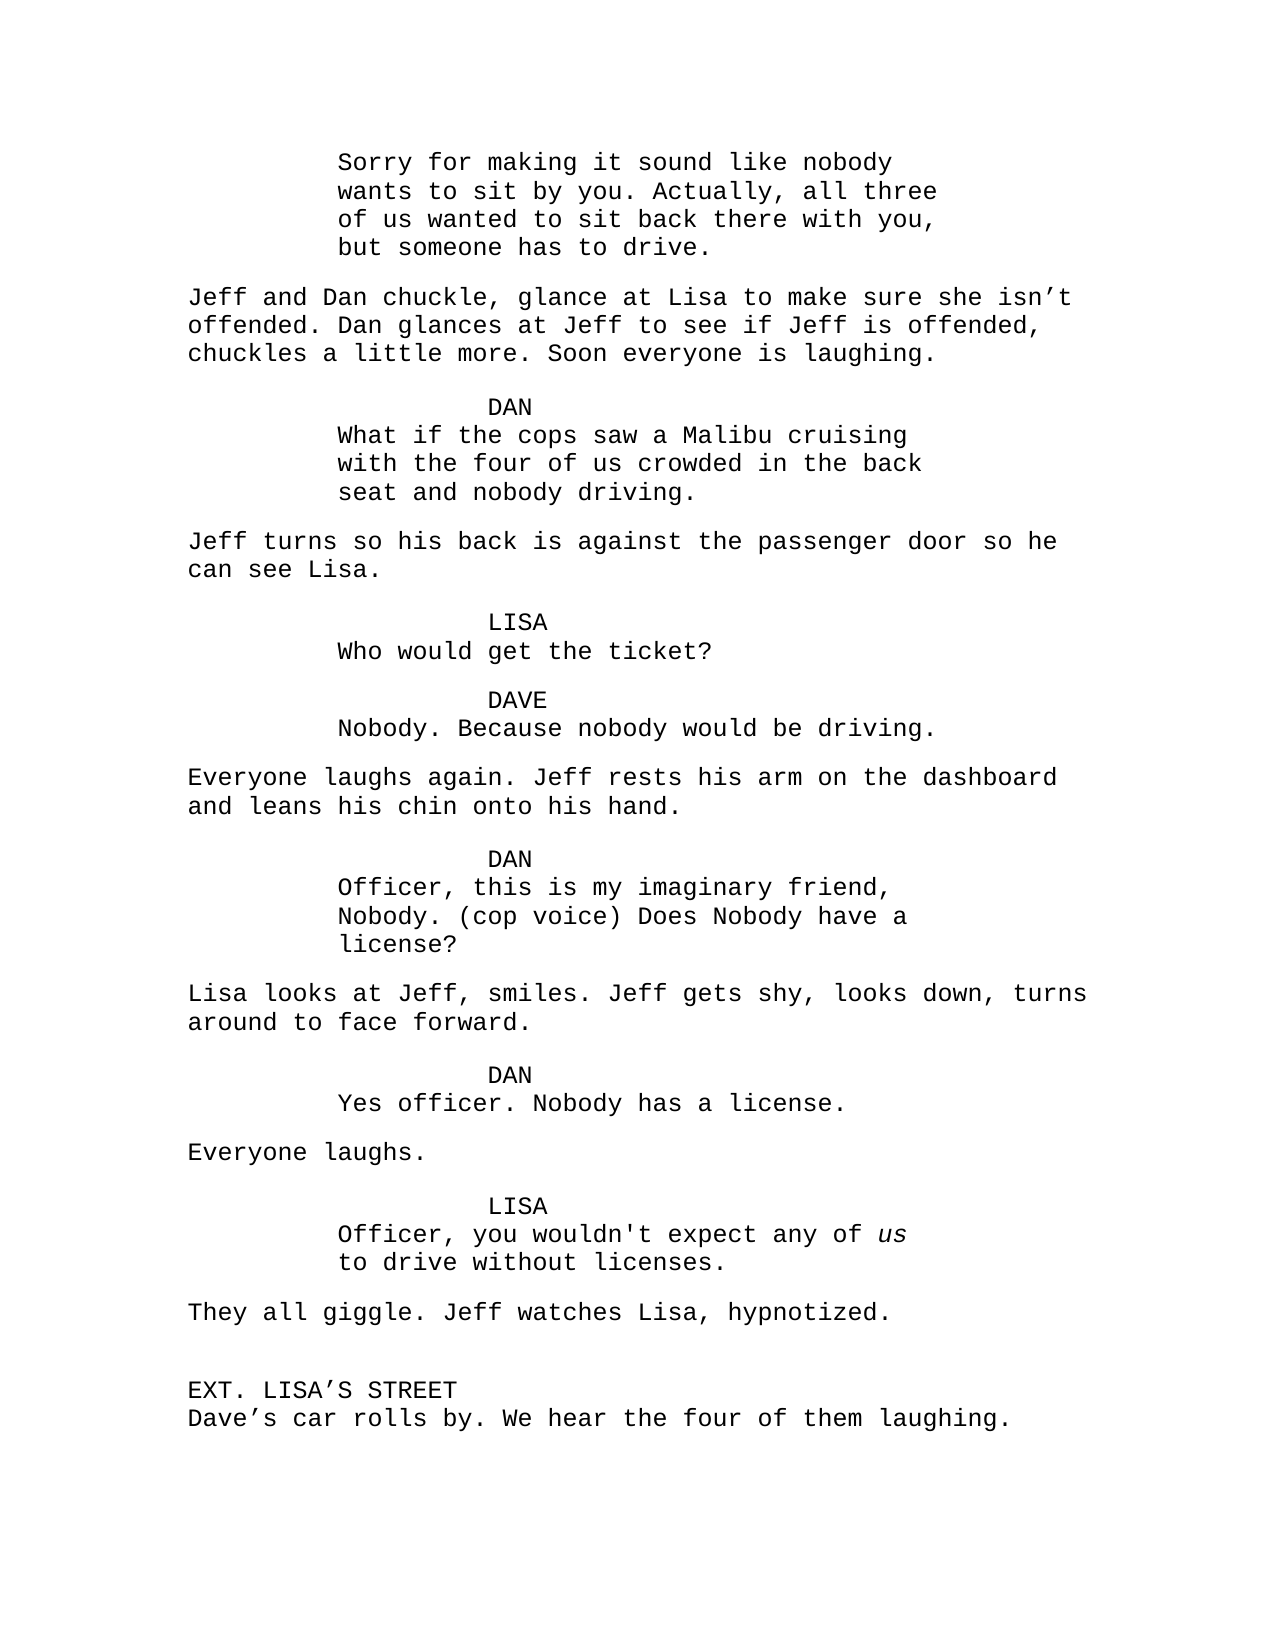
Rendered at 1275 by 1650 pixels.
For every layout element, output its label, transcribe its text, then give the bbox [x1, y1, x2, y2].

text Officer, this is my imaginary friend, Nobody. (cop voice) Does Nobody have a license? [337, 875, 937, 960]
text Jeff and Dan chuckle, glance at Lisa to make sure she isn’t offended. Dan glances at Jeff to see if Jeff is offended, chuckles a little more. Soon everyone is laughing. [187, 284, 1087, 369]
text Yes officer. Nobody has a license. [337, 1091, 937, 1119]
text DAN [187, 394, 1087, 422]
text They all giggle. Jeff watches Lisa, hypnotized. [187, 1299, 1087, 1327]
text DAN [187, 1062, 1087, 1091]
text Dave’s car rolls by. We hear the four of them laughing. [187, 1406, 1087, 1434]
text Everyone laughs again. Jeff rests his arm on the dashboard and leans his chin onto his hand. [187, 765, 1087, 822]
text LISA [187, 610, 1087, 638]
subtitle EXT. LISA’S STREET [187, 1377, 1087, 1406]
text Sorry for making it sound like nobody wants to sit by you. Actually, all three of us wanted to sit back there with you, but someone has to drive. [337, 150, 937, 263]
text Officer, you wouldn't expect any of us to drive without licenses. [337, 1222, 937, 1278]
text Everyone laughs. [187, 1140, 1087, 1168]
text Jeff turns so his back is against the passenger door so he can see Lisa. [187, 528, 1087, 585]
text Lisa looks at Jeff, smiles. Jeff gets shy, looks down, turns around to face forward. [187, 981, 1087, 1037]
text Who would get the ticket? [337, 638, 937, 667]
text DAVE [187, 687, 1087, 716]
text What if the cops saw a Malibu cruising with the four of us crowded in the back seat and nobody driving. [337, 422, 937, 507]
text Nobody. Because nobody would be driving. [337, 716, 937, 744]
text LISA [187, 1193, 1087, 1222]
text DAN [187, 847, 1087, 875]
